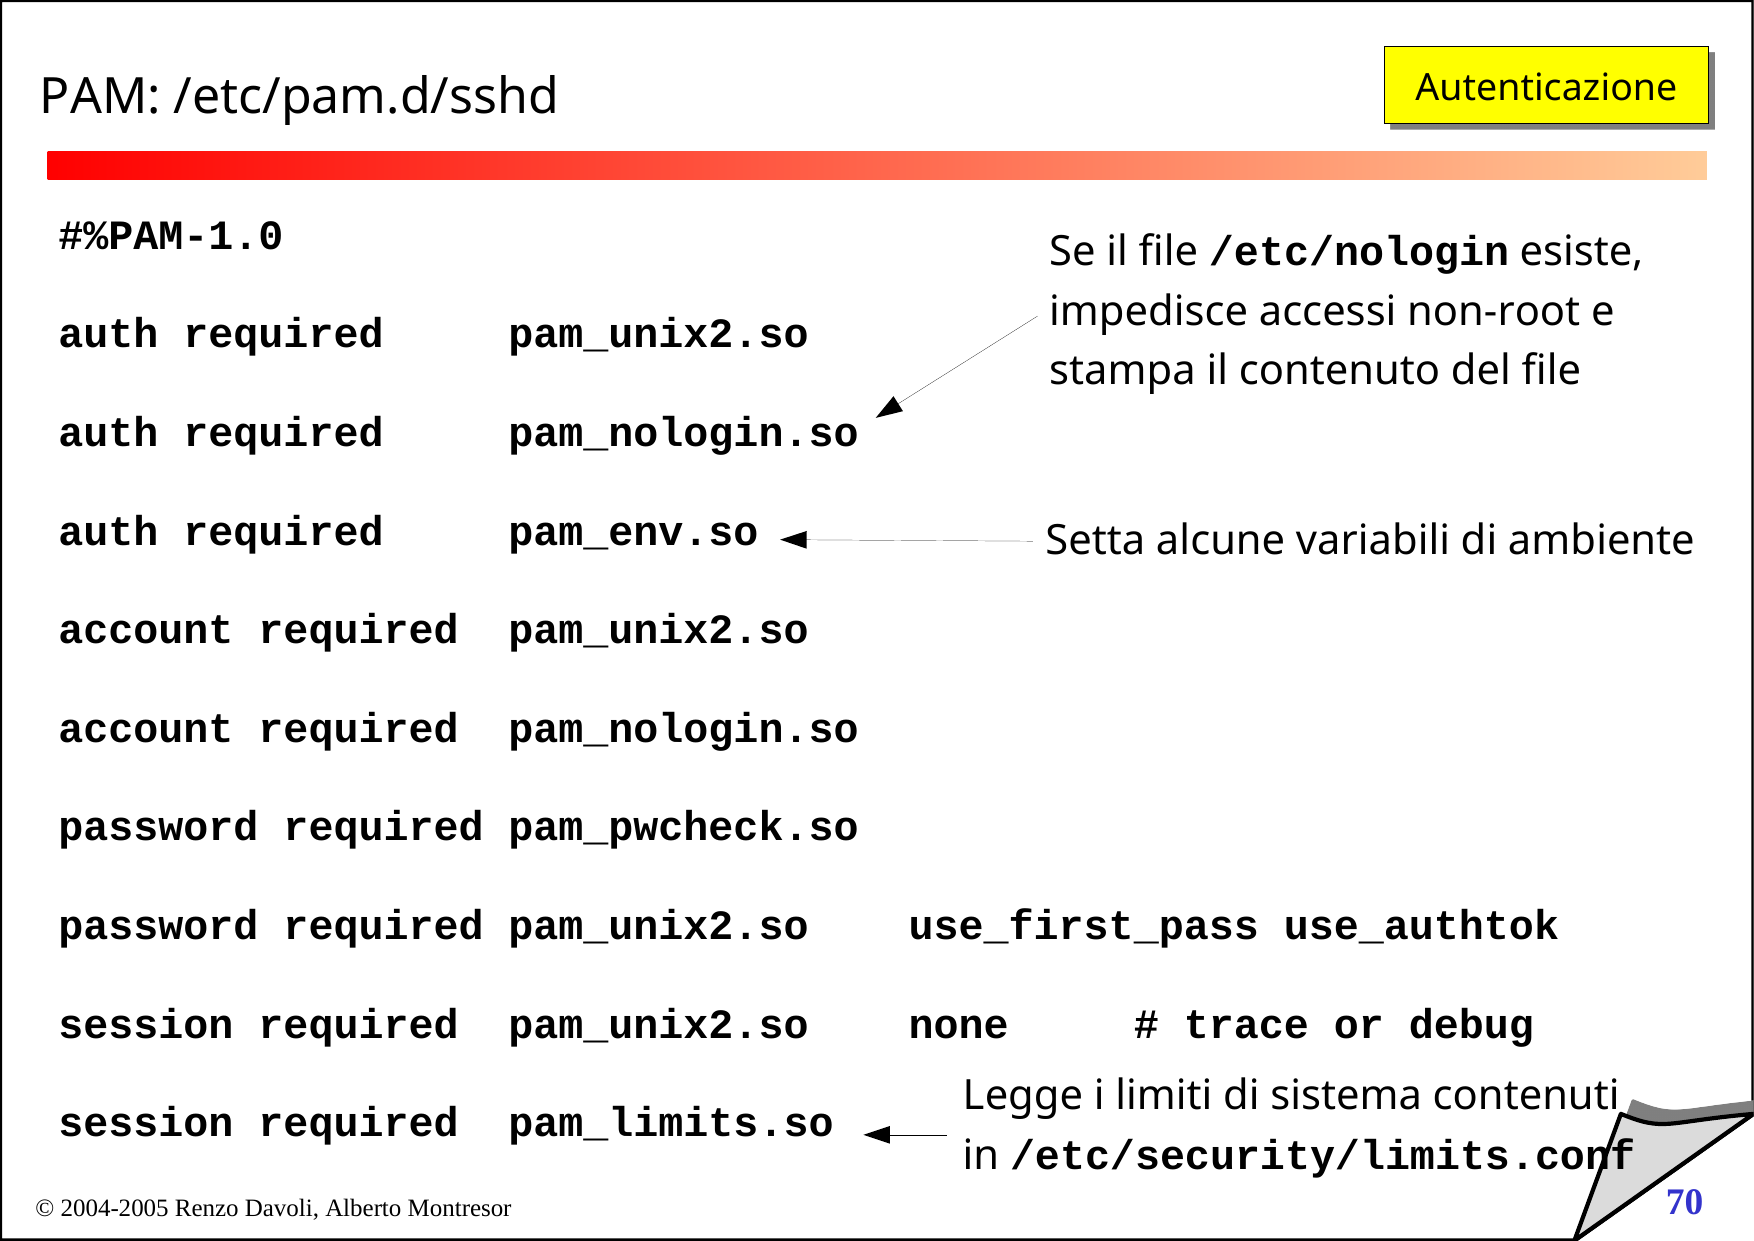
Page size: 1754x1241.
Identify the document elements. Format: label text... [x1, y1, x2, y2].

text_box Se il file /etc/nologin esiste, impedisce accessi non-root e stampa il contenuto del file [1049, 217, 1684, 399]
text_box Setta alcune variabili di ambiente [1045, 507, 1699, 566]
text_box Legge i limiti di sistema contenuti in /etc/security/limits.conf [962, 1062, 1635, 1182]
list #%PAM-1.0 auth required pam_unix2.so auth required pam_nologin.so auth required pam_env.so account required pam_unix2.so account required pam_nologin.so password required pam_pwcheck.so password required pam_unix2.so use_first_pass use_authtok session required pam_unix2.so none # trace or debug session required pam_limits.so [58, 206, 1695, 1241]
title PAM: /etc/pam.d/sshd [40, 49, 1713, 144]
text_box Autenticazione [1384, 46, 1709, 124]
